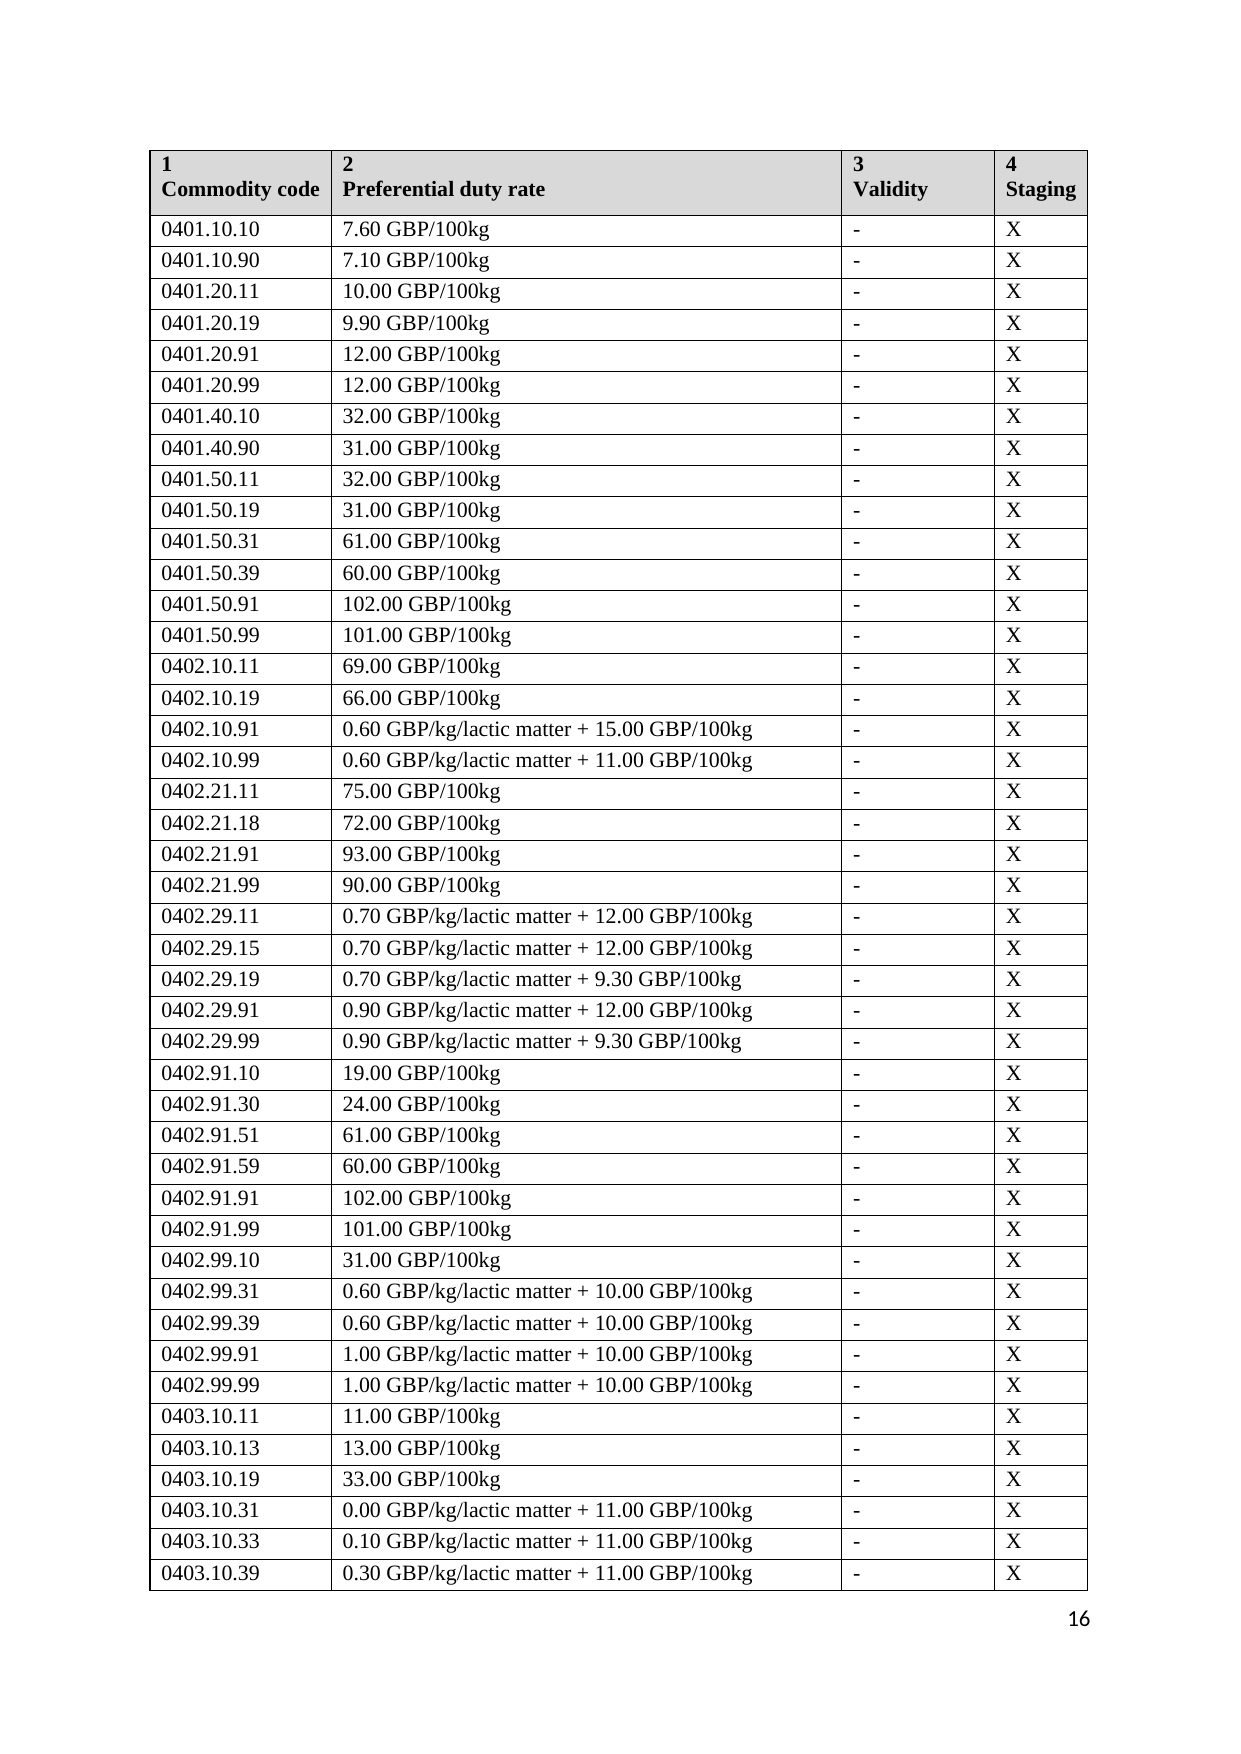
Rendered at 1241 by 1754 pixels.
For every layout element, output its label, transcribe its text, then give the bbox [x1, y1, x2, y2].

table_cell - [842, 1029, 994, 1059]
table_cell 0.70 GBP/kg/lactic matter + 12.00 GBP/100kg [332, 935, 841, 965]
table_cell 7.60 GBP/100kg [332, 216, 841, 246]
table_cell 0403.10.31 [151, 1497, 331, 1527]
table_cell 19.00 GBP/100kg [332, 1060, 841, 1090]
table_cell 0402.99.99 [151, 1372, 331, 1402]
table_cell 0402.21.11 [151, 779, 331, 809]
table_cell 69.00 GBP/100kg [332, 654, 841, 684]
table_cell X [995, 1372, 1087, 1402]
table_cell X [995, 560, 1087, 590]
table_cell - [842, 466, 994, 496]
table_cell 0402.10.91 [151, 716, 331, 746]
table_cell 0403.10.39 [151, 1560, 331, 1590]
table_cell 0403.10.11 [151, 1404, 331, 1434]
table_cell - [842, 747, 994, 777]
table_cell X [995, 1247, 1087, 1277]
table_cell - [842, 997, 994, 1027]
table_cell 0402.21.91 [151, 841, 331, 871]
table_cell - [842, 872, 994, 902]
table_cell - [842, 1529, 994, 1559]
table_cell - [842, 341, 994, 371]
table_cell 10.00 GBP/100kg [332, 279, 841, 309]
table_cell - [842, 435, 994, 465]
table_cell - [842, 310, 994, 340]
table_cell 60.00 GBP/100kg [332, 1154, 841, 1184]
table_cell 0.90 GBP/kg/lactic matter + 9.30 GBP/100kg [332, 1029, 841, 1059]
table_cell - [842, 1279, 994, 1309]
table_cell 0402.91.99 [151, 1216, 331, 1246]
table_cell 90.00 GBP/100kg [332, 872, 841, 902]
table_cell - [842, 372, 994, 402]
table_cell X [995, 529, 1087, 559]
table_cell X [995, 1435, 1087, 1465]
table_cell 1.00 GBP/kg/lactic matter + 10.00 GBP/100kg [332, 1372, 841, 1402]
table_cell - [842, 1216, 994, 1246]
table_cell X [995, 341, 1087, 371]
table_cell X [995, 810, 1087, 840]
table_cell X [995, 1529, 1087, 1559]
table_cell 33.00 GBP/100kg [332, 1466, 841, 1496]
table_cell 0403.10.33 [151, 1529, 331, 1559]
table_cell 31.00 GBP/100kg [332, 435, 841, 465]
table_cell 0401.50.19 [151, 497, 331, 527]
table_cell X [995, 216, 1087, 246]
table_cell 60.00 GBP/100kg [332, 560, 841, 590]
table_header 2 Preferential duty rate [332, 151, 841, 215]
table_cell X [995, 1029, 1087, 1059]
table_cell 31.00 GBP/100kg [332, 497, 841, 527]
table_cell X [995, 1404, 1087, 1434]
table_cell 0401.50.31 [151, 529, 331, 559]
table_cell - [842, 966, 994, 996]
table_cell 93.00 GBP/100kg [332, 841, 841, 871]
table_cell - [842, 1497, 994, 1527]
table_cell X [995, 404, 1087, 434]
table_cell 0.70 GBP/kg/lactic matter + 9.30 GBP/100kg [332, 966, 841, 996]
table_cell X [995, 966, 1087, 996]
table_cell X [995, 1122, 1087, 1152]
table_cell 13.00 GBP/100kg [332, 1435, 841, 1465]
table_cell 0.60 GBP/kg/lactic matter + 10.00 GBP/100kg [332, 1310, 841, 1340]
table_cell X [995, 310, 1087, 340]
table_cell - [842, 1435, 994, 1465]
table_cell X [995, 1279, 1087, 1309]
table_cell 72.00 GBP/100kg [332, 810, 841, 840]
table_header 3 Validity [842, 151, 994, 215]
table_cell 0402.99.31 [151, 1279, 331, 1309]
table_cell 0401.50.91 [151, 591, 331, 621]
table_cell X [995, 904, 1087, 934]
table_cell X [995, 1466, 1087, 1496]
table_cell 0.60 GBP/kg/lactic matter + 10.00 GBP/100kg [332, 1279, 841, 1309]
table_cell 0401.50.11 [151, 466, 331, 496]
table_cell 101.00 GBP/100kg [332, 622, 841, 652]
table_cell 0402.29.11 [151, 904, 331, 934]
table_cell - [842, 279, 994, 309]
table_cell 61.00 GBP/100kg [332, 1122, 841, 1152]
table_cell 0401.40.90 [151, 435, 331, 465]
table_cell 0.90 GBP/kg/lactic matter + 12.00 GBP/100kg [332, 997, 841, 1027]
table_cell X [995, 872, 1087, 902]
table_cell - [842, 654, 994, 684]
table_cell - [842, 779, 994, 809]
table_cell X [995, 591, 1087, 621]
table_cell X [995, 1310, 1087, 1340]
table_cell - [842, 404, 994, 434]
table_cell - [842, 591, 994, 621]
table_cell - [842, 529, 994, 559]
table_cell - [842, 841, 994, 871]
table_cell X [995, 466, 1087, 496]
table_cell 11.00 GBP/100kg [332, 1404, 841, 1434]
table_cell 0401.10.10 [151, 216, 331, 246]
table_cell 0402.29.15 [151, 935, 331, 965]
table_cell 0402.91.91 [151, 1185, 331, 1215]
table_cell X [995, 747, 1087, 777]
table_cell X [995, 279, 1087, 309]
table_cell - [842, 1341, 994, 1371]
table_cell X [995, 622, 1087, 652]
table_cell 0.10 GBP/kg/lactic matter + 11.00 GBP/100kg [332, 1529, 841, 1559]
table_cell 12.00 GBP/100kg [332, 341, 841, 371]
table_cell X [995, 497, 1087, 527]
table_cell 0401.20.99 [151, 372, 331, 402]
table_cell - [842, 1466, 994, 1496]
table_cell - [842, 1247, 994, 1277]
table_cell 0401.50.39 [151, 560, 331, 590]
table_cell - [842, 1091, 994, 1121]
table_cell X [995, 1091, 1087, 1121]
table_cell X [995, 997, 1087, 1027]
table_cell - [842, 622, 994, 652]
table_cell 0402.10.19 [151, 685, 331, 715]
table_cell - [842, 716, 994, 746]
table_cell - [842, 247, 994, 277]
table_cell - [842, 1404, 994, 1434]
table_cell 0402.29.91 [151, 997, 331, 1027]
table_cell 0401.40.10 [151, 404, 331, 434]
table_cell - [842, 497, 994, 527]
table_cell 12.00 GBP/100kg [332, 372, 841, 402]
table_cell X [995, 779, 1087, 809]
table_cell 0402.91.51 [151, 1122, 331, 1152]
table_cell X [995, 935, 1087, 965]
table_header 4 Staging [995, 151, 1087, 215]
table_cell 0403.10.13 [151, 1435, 331, 1465]
table_cell 24.00 GBP/100kg [332, 1091, 841, 1121]
table_cell 102.00 GBP/100kg [332, 591, 841, 621]
table_cell - [842, 1060, 994, 1090]
table_cell 0.60 GBP/kg/lactic matter + 15.00 GBP/100kg [332, 716, 841, 746]
table_header 1 Commodity code [151, 151, 331, 215]
table_cell 0.70 GBP/kg/lactic matter + 12.00 GBP/100kg [332, 904, 841, 934]
table_cell 61.00 GBP/100kg [332, 529, 841, 559]
table_cell - [842, 810, 994, 840]
table_cell 9.90 GBP/100kg [332, 310, 841, 340]
table_cell 7.10 GBP/100kg [332, 247, 841, 277]
table_cell 0401.20.91 [151, 341, 331, 371]
table_cell 0.30 GBP/kg/lactic matter + 11.00 GBP/100kg [332, 1560, 841, 1590]
table_cell 0401.10.90 [151, 247, 331, 277]
table_cell X [995, 1185, 1087, 1215]
table_cell 32.00 GBP/100kg [332, 466, 841, 496]
table_cell X [995, 1341, 1087, 1371]
table_cell 102.00 GBP/100kg [332, 1185, 841, 1215]
table_cell - [842, 216, 994, 246]
table_cell 66.00 GBP/100kg [332, 685, 841, 715]
table_cell - [842, 560, 994, 590]
table_cell 0402.29.19 [151, 966, 331, 996]
table_cell 0402.29.99 [151, 1029, 331, 1059]
table_cell X [995, 1154, 1087, 1184]
table_cell X [995, 435, 1087, 465]
table_cell 0401.20.19 [151, 310, 331, 340]
table_cell - [842, 1372, 994, 1402]
table_cell 1.00 GBP/kg/lactic matter + 10.00 GBP/100kg [332, 1341, 841, 1371]
table_cell 0402.99.39 [151, 1310, 331, 1340]
table_cell 0402.99.91 [151, 1341, 331, 1371]
table_cell X [995, 1060, 1087, 1090]
table_cell X [995, 1216, 1087, 1246]
table_cell X [995, 1560, 1087, 1590]
table_cell - [842, 1185, 994, 1215]
table_cell 0402.21.99 [151, 872, 331, 902]
table_cell 0402.99.10 [151, 1247, 331, 1277]
table_cell X [995, 841, 1087, 871]
table_cell X [995, 716, 1087, 746]
table_cell 0401.50.99 [151, 622, 331, 652]
table_cell 0402.91.10 [151, 1060, 331, 1090]
table_cell - [842, 685, 994, 715]
table_cell 0403.10.19 [151, 1466, 331, 1496]
table_cell 0401.20.11 [151, 279, 331, 309]
table_cell 101.00 GBP/100kg [332, 1216, 841, 1246]
table_cell 32.00 GBP/100kg [332, 404, 841, 434]
table_cell 0402.10.11 [151, 654, 331, 684]
table_cell X [995, 654, 1087, 684]
table_cell 0.00 GBP/kg/lactic matter + 11.00 GBP/100kg [332, 1497, 841, 1527]
table_cell X [995, 1497, 1087, 1527]
table_cell 0402.21.18 [151, 810, 331, 840]
table_cell 31.00 GBP/100kg [332, 1247, 841, 1277]
table_cell 0.60 GBP/kg/lactic matter + 11.00 GBP/100kg [332, 747, 841, 777]
table_cell X [995, 685, 1087, 715]
table_cell - [842, 1154, 994, 1184]
table_cell - [842, 935, 994, 965]
table_cell 75.00 GBP/100kg [332, 779, 841, 809]
table_cell - [842, 1122, 994, 1152]
table_cell X [995, 372, 1087, 402]
table_cell - [842, 1560, 994, 1590]
table_cell 0402.91.30 [151, 1091, 331, 1121]
table_cell - [842, 1310, 994, 1340]
table_cell 0402.10.99 [151, 747, 331, 777]
table_cell - [842, 904, 994, 934]
table_cell 0402.91.59 [151, 1154, 331, 1184]
table_cell X [995, 247, 1087, 277]
